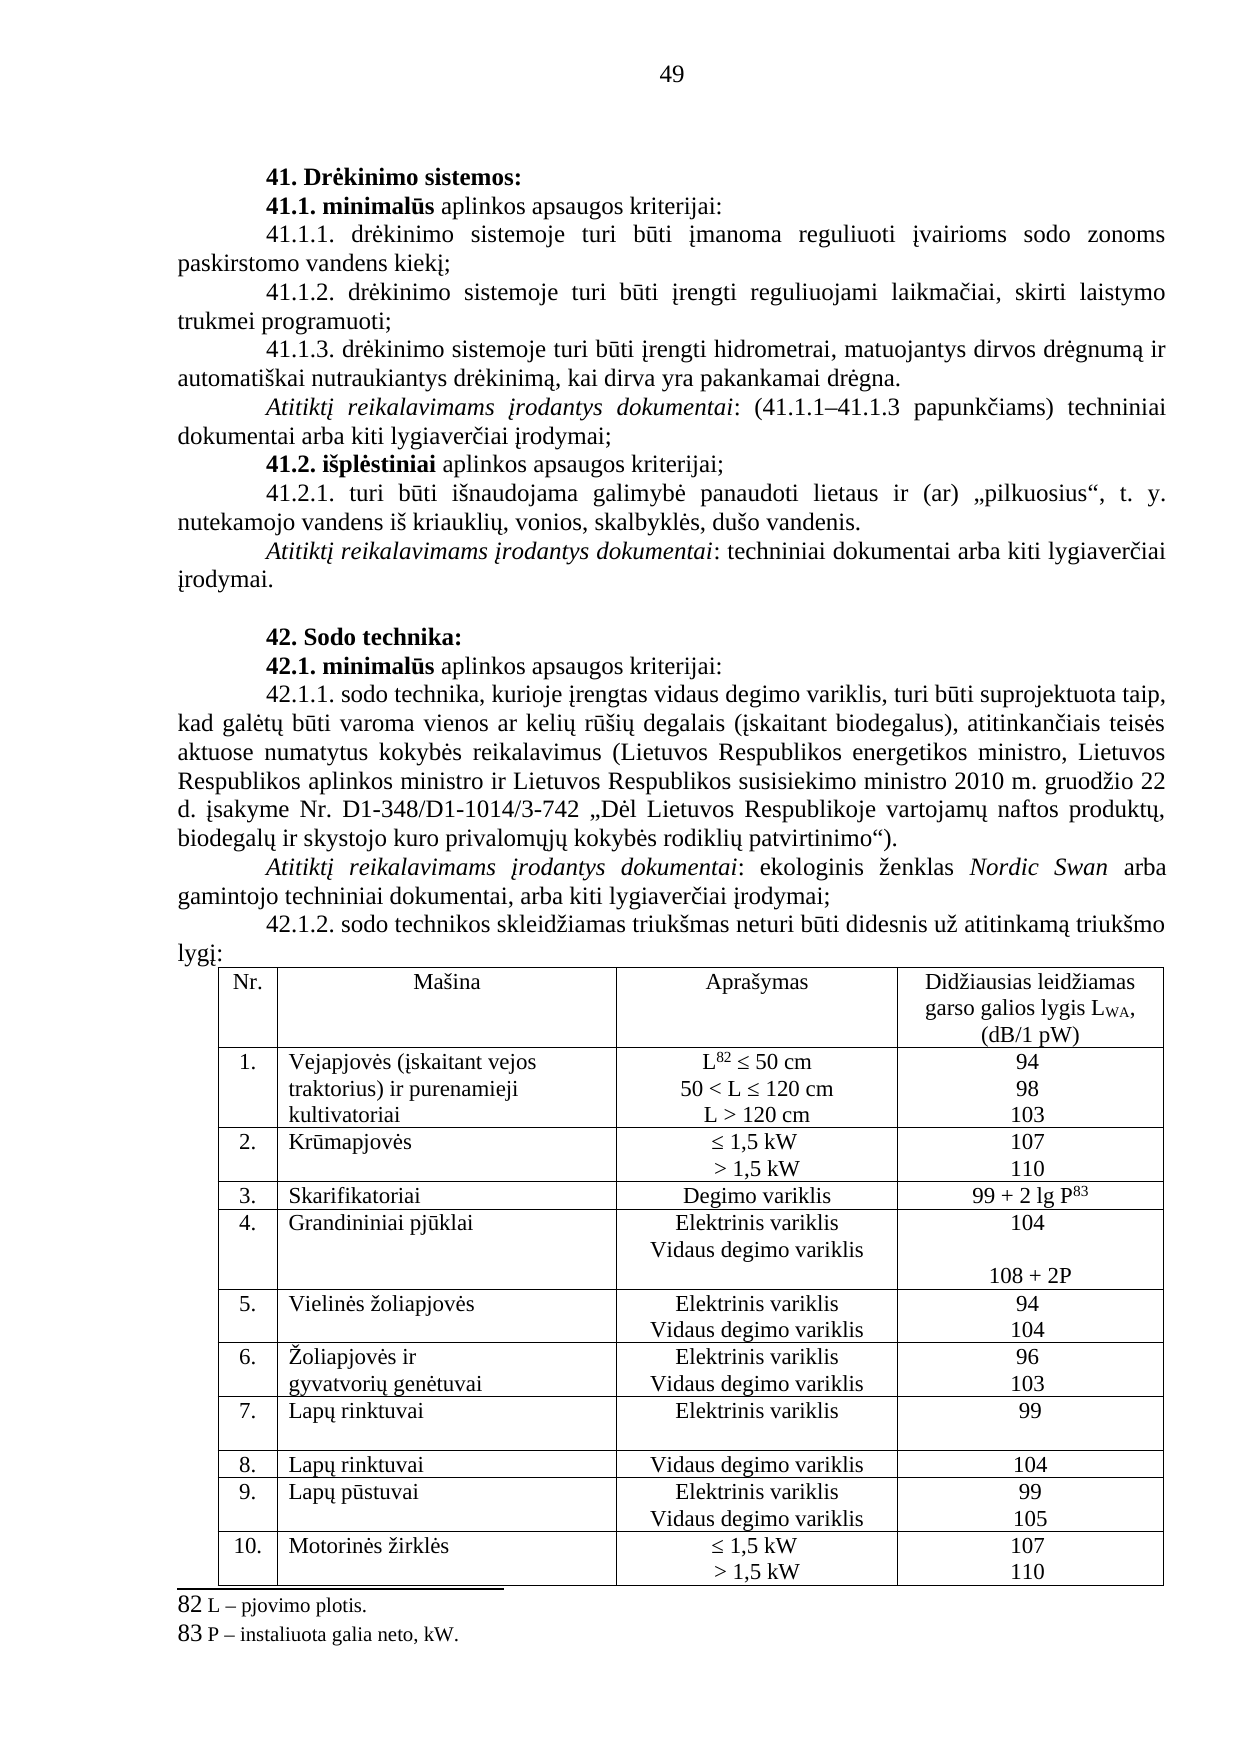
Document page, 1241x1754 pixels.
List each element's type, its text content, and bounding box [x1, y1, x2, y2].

table_cell 1. [219, 1048, 277, 1127]
table_cell 107 110 [898, 1128, 1163, 1181]
table_cell 107 110 [898, 1532, 1163, 1585]
text 42.1. minimalūs aplinkos apsaugos kriterijai: [177, 651, 1166, 679]
text 41.1.2. drėkinimo sistemoje turi būti įrengti reguliuojami laikmačiai, skirti laistymo trukmei programuoti; [177, 277, 1166, 334]
table_cell L ≤ 50 cm 50 < L ≤ 120 cm L > 120 cm [617, 1048, 897, 1127]
table_cell 4. [219, 1210, 277, 1288]
table_cell Elektrinis variklis [617, 1397, 897, 1450]
subtitle 41. Drėkinimo sistemos: [177, 162, 1166, 191]
table_cell Degimo variklis [617, 1182, 897, 1208]
text 41.2. išplėstiniai aplinkos apsaugos kriterijai; [177, 449, 1166, 478]
table_cell 5. [219, 1290, 277, 1342]
table_cell 6. [219, 1343, 277, 1396]
table_header Aprašymas [617, 968, 897, 1047]
table_cell 104 108 + 2P [898, 1210, 1163, 1288]
table_cell 104 [898, 1451, 1163, 1477]
table_cell Motorinės žirklės [278, 1532, 616, 1585]
table_cell Elektrinis variklis Vidaus degimo variklis [617, 1343, 897, 1396]
text 41.1. minimalūs aplinkos apsaugos kriterijai: [177, 191, 1166, 219]
table_cell Skarifikatoriai [278, 1182, 616, 1208]
table_cell Lapų rinktuvai [278, 1397, 616, 1450]
table_cell 7. [219, 1397, 277, 1450]
table_cell Vejapjovės (įskaitant vejos traktorius) ir purenamieji kultivatoriai [278, 1048, 616, 1127]
table_cell Grandininiai pjūklai [278, 1210, 616, 1288]
table_cell Krūmapjovės [278, 1128, 616, 1181]
table_cell 9. [219, 1478, 277, 1531]
text 41.1.3. drėkinimo sistemoje turi būti įrengti hidrometrai, matuojantys dirvos drėgnumą ir automatiškai nutraukiantys drėkinimą, kai dirva yra pakankamai drėgna. [177, 334, 1166, 392]
text Atitiktį reikalavimams įrodantys dokumentai: ekologinis ženklas Nordic Swan arba gamintojo techniniai dokumentai, arba kiti lygiaverčiai įrodymai; [177, 852, 1166, 909]
table_cell 8. [219, 1451, 277, 1477]
table_cell ≤ 1,5 kW > 1,5 kW [617, 1532, 897, 1585]
table_cell Vidaus degimo variklis [617, 1451, 897, 1477]
table_header Nr. [219, 968, 277, 1047]
table_cell 96 103 [898, 1343, 1163, 1396]
table_cell Elektrinis variklis Vidaus degimo variklis [617, 1478, 897, 1531]
table_cell Elektrinis variklis Vidaus degimo variklis [617, 1290, 897, 1342]
table_cell 99 [898, 1397, 1163, 1450]
table_cell ≤ 1,5 kW > 1,5 kW [617, 1128, 897, 1181]
text 42.1.1. sodo technika, kurioje įrengtas vidaus degimo variklis, turi būti suprojektuota taip, kad galėtų būti varoma vienos ar kelių rūšių degalais (įskaitant biodegalus), atitinkančiais teisės aktuose numatytus kokybės reikalavimus (Lietuvos Respublikos energetikos ministro, Lietuvos Respublikos aplinkos ministro ir Lietuvos Respublikos susisiekimo ministro 2010 m. gruodžio 22 d. įsakyme Nr. D1-348/D1-1014/3-742 „Dėl Lietuvos Respublikoje vartojamų naftos produktų, biodegalų ir skystojo kuro privalomųjų kokybės rodiklių patvirtinimo“). [177, 679, 1166, 852]
text Atitiktį reikalavimams įrodantys dokumentai: techniniai dokumentai arba kiti lygiaverčiai įrodymai. [177, 536, 1166, 593]
table_cell Žoliapjovės ir gyvatvorių genėtuvai [278, 1343, 616, 1396]
subtitle 42. Sodo technika: [177, 622, 1166, 651]
table_cell Lapų pūstuvai [278, 1478, 616, 1531]
table_cell 99 105 [898, 1478, 1163, 1531]
table_cell 94 104 [898, 1290, 1163, 1342]
text 42.1.2. sodo technikos skleidžiamas triukšmas neturi būti didesnis už atitinkamą triukšmo lygį: [177, 909, 1166, 967]
table_cell Elektrinis variklis Vidaus degimo variklis [617, 1210, 897, 1288]
table_cell 94 98 103 [898, 1048, 1163, 1127]
text 41.2.1. turi būti išnaudojama galimybė panaudoti lietaus ir (ar) „pilkuosius“, t. y. nutekamojo vandens iš kriauklių, vonios, skalbyklės, dušo vandenis. [177, 478, 1166, 536]
table_cell 99 + 2 lg P [898, 1182, 1163, 1208]
text Atitiktį reikalavimams įrodantys dokumentai: (41.1.1–41.1.3 papunkčiams) techniniai dokumentai arba kiti lygiaverčiai įrodymai; [177, 392, 1166, 449]
table_cell 10. [219, 1532, 277, 1585]
text 41.1.1. drėkinimo sistemoje turi būti įmanoma reguliuoti įvairioms sodo zonoms paskirstomo vandens kiekį; [177, 219, 1166, 277]
table_header Mašina [278, 968, 616, 1047]
table_cell Lapų rinktuvai [278, 1451, 616, 1477]
table_header Didžiausias leidžiamas garso galios lygis LWA, (dB/1 pW) [898, 968, 1163, 1047]
table_cell 2. [219, 1128, 277, 1181]
table_cell 3. [219, 1182, 277, 1208]
table_cell Vielinės žoliapjovės [278, 1290, 616, 1342]
